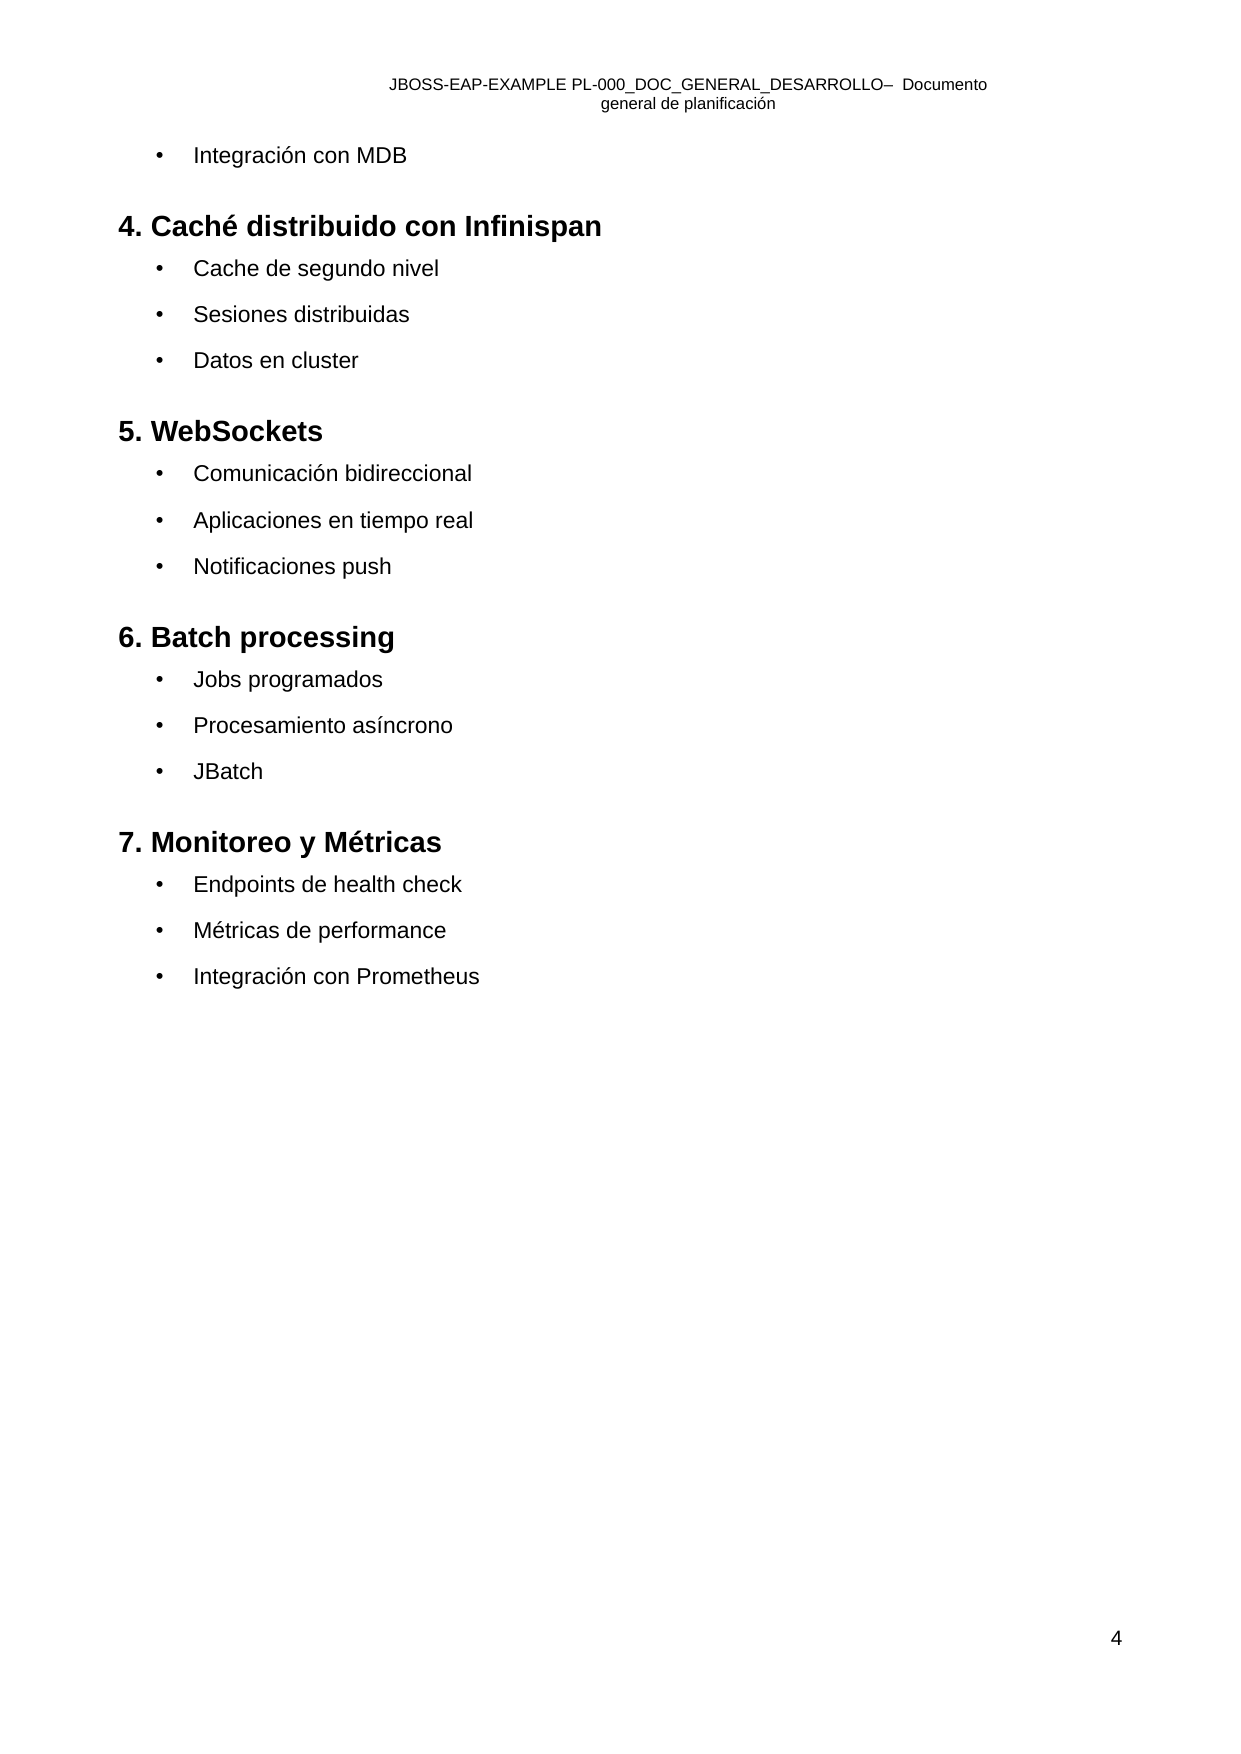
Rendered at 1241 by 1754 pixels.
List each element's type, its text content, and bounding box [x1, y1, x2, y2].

subtitle . Caché distribuido con Infinispan [118, 209, 1122, 243]
list Procesamiento asíncrono [156, 712, 1122, 738]
subtitle . WebSockets [118, 414, 1122, 448]
list Comunicación bidireccional [156, 460, 1122, 487]
list Aplicaciones en tiempo real [156, 507, 1122, 533]
subtitle . Batch processing [118, 620, 1122, 653]
list Jobs programados [156, 666, 1122, 692]
list Cache de segundo nivel [156, 255, 1122, 281]
list JBatch [156, 758, 1122, 784]
list Endpoints de health check [156, 871, 1122, 897]
list Notificaciones push [156, 553, 1122, 579]
list Integración con Prometheus [156, 963, 1122, 990]
list Datos en cluster [156, 347, 1122, 374]
list Sesiones distribuidas [156, 301, 1122, 328]
list Métricas de performance [156, 917, 1122, 943]
subtitle . Monitoreo y Métricas [118, 825, 1122, 858]
list Integración con MDB [156, 142, 1122, 168]
